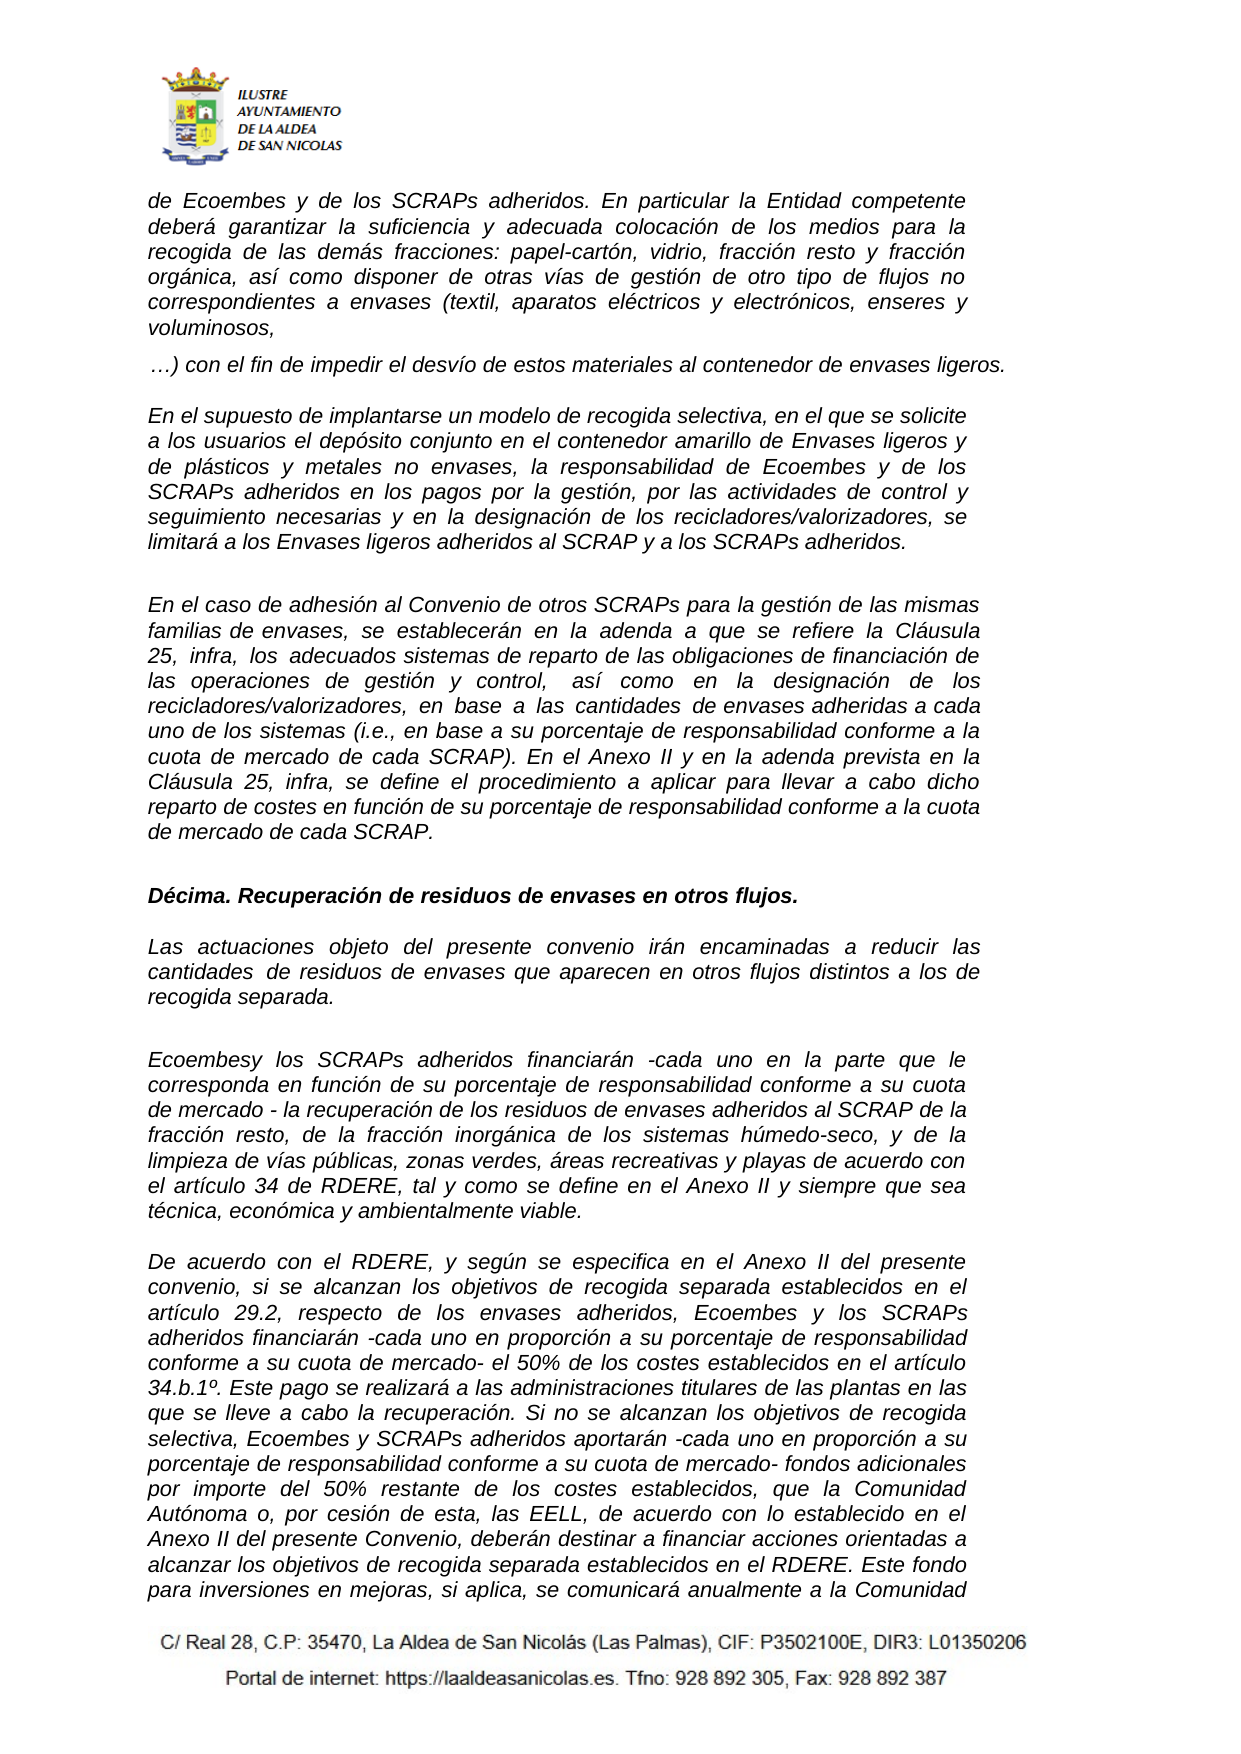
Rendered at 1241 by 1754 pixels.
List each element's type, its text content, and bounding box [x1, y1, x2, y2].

text En el supuesto de implantarse un modelo de recogida selectiva, en el que se solicite a los usuarios el depósito conjunto en el contenedor amarillo de Envases ligeros y de plásticos y metales no envases, la responsabilidad de Ecoembes y de los SCRAPs adheridos en los pagos por la gestión, por las actividades de control y seguimiento necesarias y en la designación de los recicladores/valorizadores, se limitará a los Envases ligeros adheridos al SCRAP y a los SCRAPs adheridos. [148, 403, 968, 554]
text …) con el fin de impedir el desvío de estos materiales al contenedor de envases ligeros. [150, 352, 1093, 377]
picture [148, 1626, 1034, 1694]
text de Ecoembes y de los SCRAPs adheridos. En particular la Entidad competente deberá garantizar la suficiencia y adecuada colocación de los medios para la recogida de las demás fracciones: papel-cartón, vidrio, fracción resto y fracción orgánica, así como disponer de otras vías de gestión de otro tipo de flujos no correspondientes a envases (textil, aparatos eléctricos y electrónicos, enseres y voluminosos, [148, 188, 967, 340]
picture [148, 59, 358, 173]
subtitle Décima. Recuperación de residuos de envases en otros flujos. [148, 882, 1093, 908]
text En el caso de adhesión al Convenio de otros SCRAPs para la gestión de las mismas familias de envases, se establecerán en la adenda a que se refiere la Cláusula 25, infra, los adecuados sistemas de reparto de las obligaciones de financiación de las operaciones de gestión y control, así como en la designación de los recicladores/valorizadores, en base a las cantidades de envases adheridas a cada uno de los sistemas (i.e., en base a su porcentaje de responsabilidad conforme a la cuota de mercado de cada SCRAP). En el Anexo II y en la adenda prevista en la Cláusula 25, infra, se define el procedimiento a aplicar para llevar a cabo dicho reparto de costes en función de su porcentaje de responsabilidad conforme a la cuota de mercado de cada SCRAP. [148, 592, 981, 844]
text Las actuaciones objeto del presente convenio irán encaminadas a reducir las cantidades de residuos de envases que aparecen en otros flujos distintos a los de recogida separada. [148, 934, 981, 1009]
text Ecoembesy los SCRAPs adheridos financiarán -cada uno en la parte que le corresponda en función de su porcentaje de responsabilidad conforme a su cuota de mercado - la recuperación de los residuos de envases adheridos al SCRAP de la fracción resto, de la fracción inorgánica de los sistemas húmedo-seco, y de la limpieza de vías públicas, zonas verdes, áreas recreativas y playas de acuerdo con el artículo 34 de RDERE, tal y como se define en el Anexo II y siempre que sea técnica, económica y ambientalmente viable. [148, 1047, 967, 1223]
text De acuerdo con el RDERE, y según se especifica en el Anexo II del presente convenio, si se alcanzan los objetivos de recogida separada establecidos en el artículo 29.2, respecto de los envases adheridos, Ecoembes y los SCRAPs adheridos financiarán -cada uno en proporción a su porcentaje de responsabilidad conforme a su cuota de mercado- el 50% de los costes establecidos en el artículo 34.b.1º. Este pago se realizará a las administraciones titulares de las plantas en las que se lleve a cabo la recuperación. Si no se alcanzan los objetivos de recogida selectiva, Ecoembes y SCRAPs adheridos aportarán -cada uno en proporción a su porcentaje de responsabilidad conforme a su cuota de mercado- fondos adicionales por importe del 50% restante de los costes establecidos, que la Comunidad Autónoma o, por cesión de esta, las EELL, de acuerdo con lo establecido en el Anexo II del presente Convenio, deberán destinar a financiar acciones orientadas a alcanzar los objetivos de recogida separada establecidos en el RDERE. Este fondo para inversiones en mejoras, si aplica, se comunicará anualmente a la Comunidad [148, 1249, 968, 1602]
